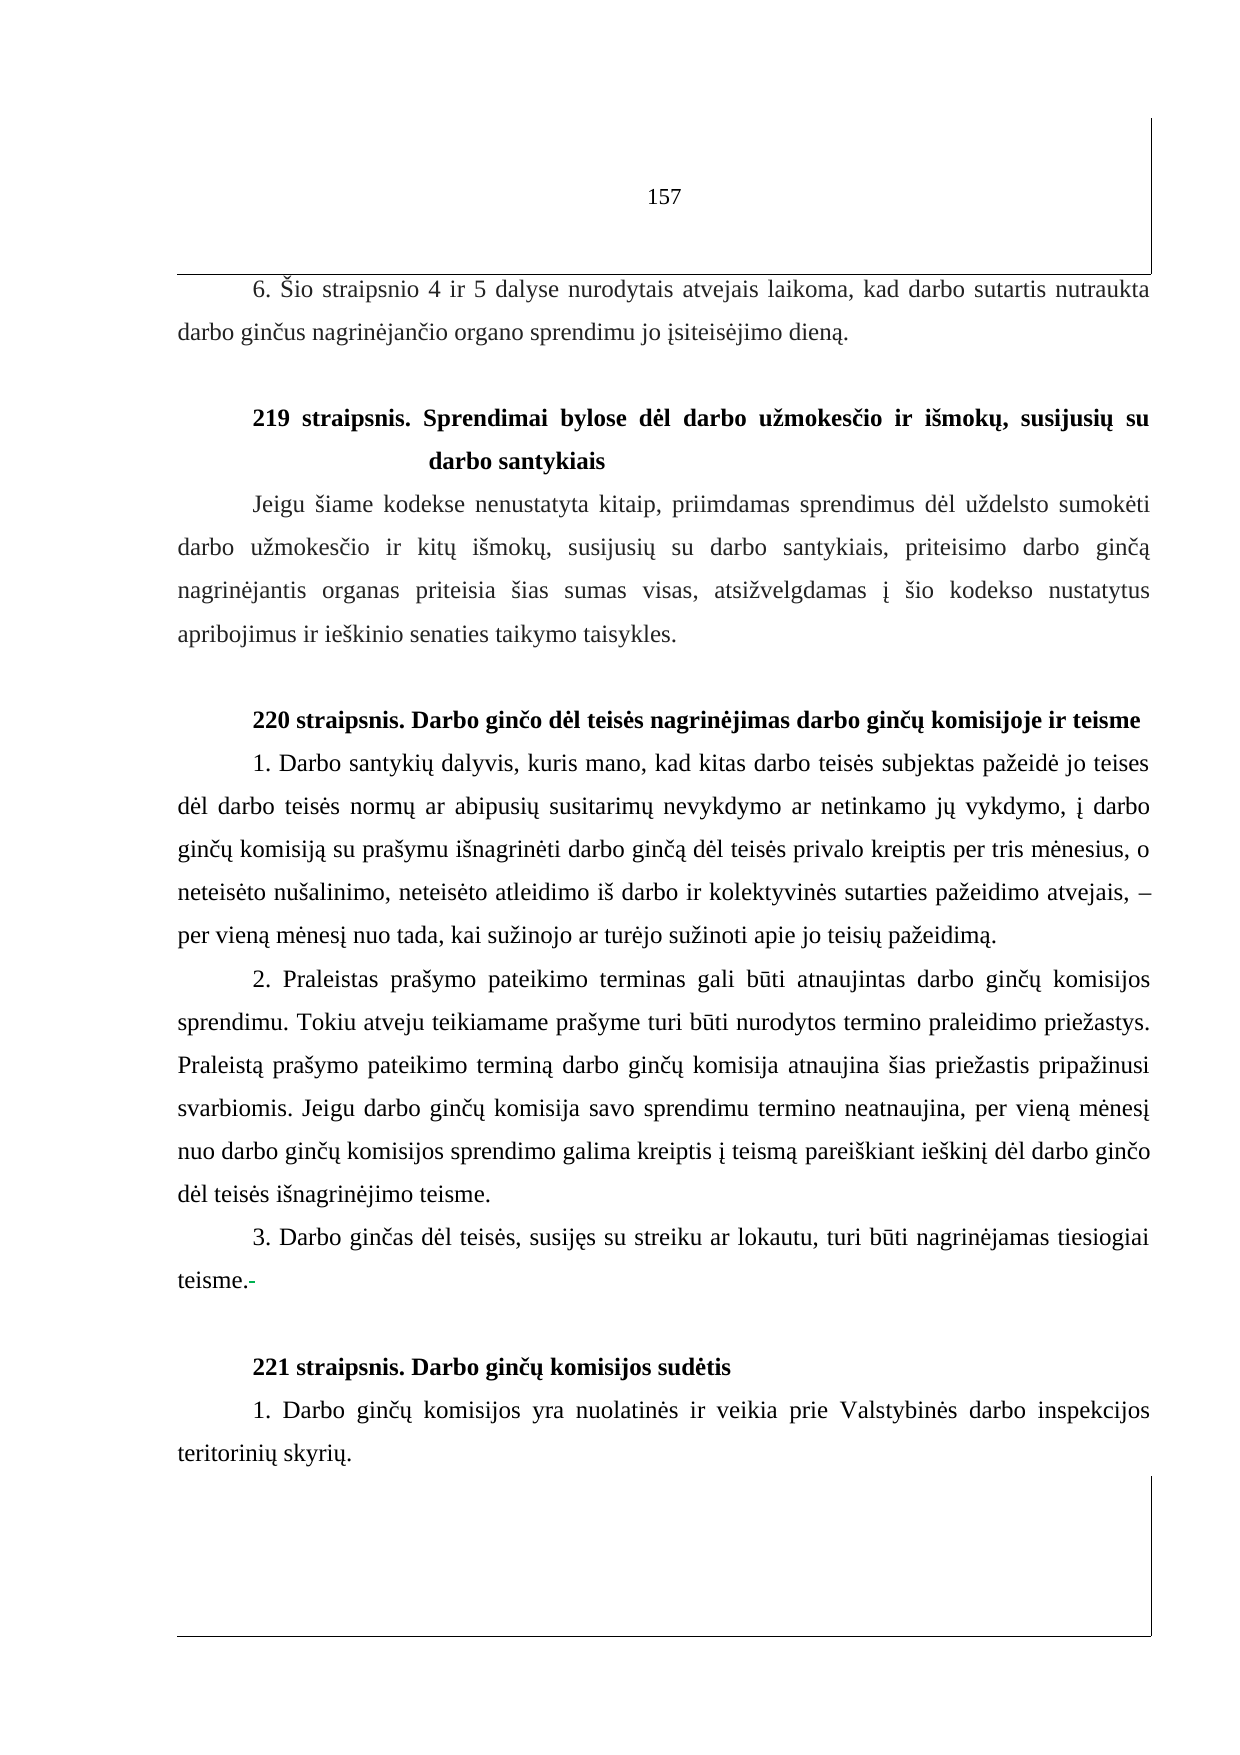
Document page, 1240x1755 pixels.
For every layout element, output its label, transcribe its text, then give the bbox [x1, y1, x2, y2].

text 3. Darbo ginčas dėl teisės, susijęs su streiku ar lokautu, turi būti nagrinėjamas tiesiogiai teisme. [177, 1222, 1151, 1294]
text 221 straipsnis. Darbo ginčų komisijos sudėtis [177, 1352, 1151, 1381]
text 219 straipsnis. Sprendimai bylose dėl darbo užmokesčio ir išmokų, susijusių su darbo santykiais [252, 403, 1151, 475]
text 6. Šio straipsnio 4 ir 5 dalyse nurodytais atvejais laikoma, kad darbo sutartis nutraukta darbo ginčus nagrinėjančio organo sprendimu jo įsiteisėjimo dieną. [177, 274, 1151, 346]
text 2. Praleistas prašymo pateikimo terminas gali būti atnaujintas darbo ginčų komisijos sprendimu. Tokiu atveju teikiamame prašyme turi būti nurodytos termino praleidimo priežastys. Praleistą prašymo pateikimo terminą darbo ginčų komisija atnaujina šias priežastis pripažinusi svarbiomis. Jeigu darbo ginčų komisija savo sprendimu termino neatnaujina, per vieną mėnesį nuo darbo ginčų komisijos sprendimo galima kreiptis į teismą pareiškiant ieškinį dėl darbo ginčo dėl teisės išnagrinėjimo teisme. [177, 964, 1151, 1208]
text Jeigu šiame kodekse nenustatyta kitaip, priimdamas sprendimus dėl uždelsto sumokėti darbo užmokesčio ir kitų išmokų, susijusių su darbo santykiais, priteisimo darbo ginčą nagrinėjantis organas priteisia šias sumas visas, atsižvelgdamas į šio kodekso nustatytus apribojimus ir ieškinio senaties taikymo taisykles. [177, 489, 1151, 647]
text 1. Darbo santykių dalyvis, kuris mano, kad kitas darbo teisės subjektas pažeidė jo teises dėl darbo teisės normų ar abipusių susitarimų nevykdymo ar netinkamo jų vykdymo, į darbo ginčų komisiją su prašymu išnagrinėti darbo ginčą dėl teisės privalo kreiptis per tris mėnesius, o neteisėto nušalinimo, neteisėto atleidimo iš darbo ir kolektyvinės sutarties pažeidimo atvejais, –per vieną mėnesį nuo tada, kai sužinojo ar turėjo sužinoti apie jo teisių pažeidimą. [177, 748, 1151, 949]
text 220 straipsnis. Darbo ginčo dėl teisės nagrinėjimas darbo ginčų komisijoje ir teisme [177, 705, 1151, 734]
text 1. Darbo ginčų komisijos yra nuolatinės ir veikia prie Valstybinės darbo inspekcijos teritorinių skyrių. [177, 1395, 1151, 1467]
